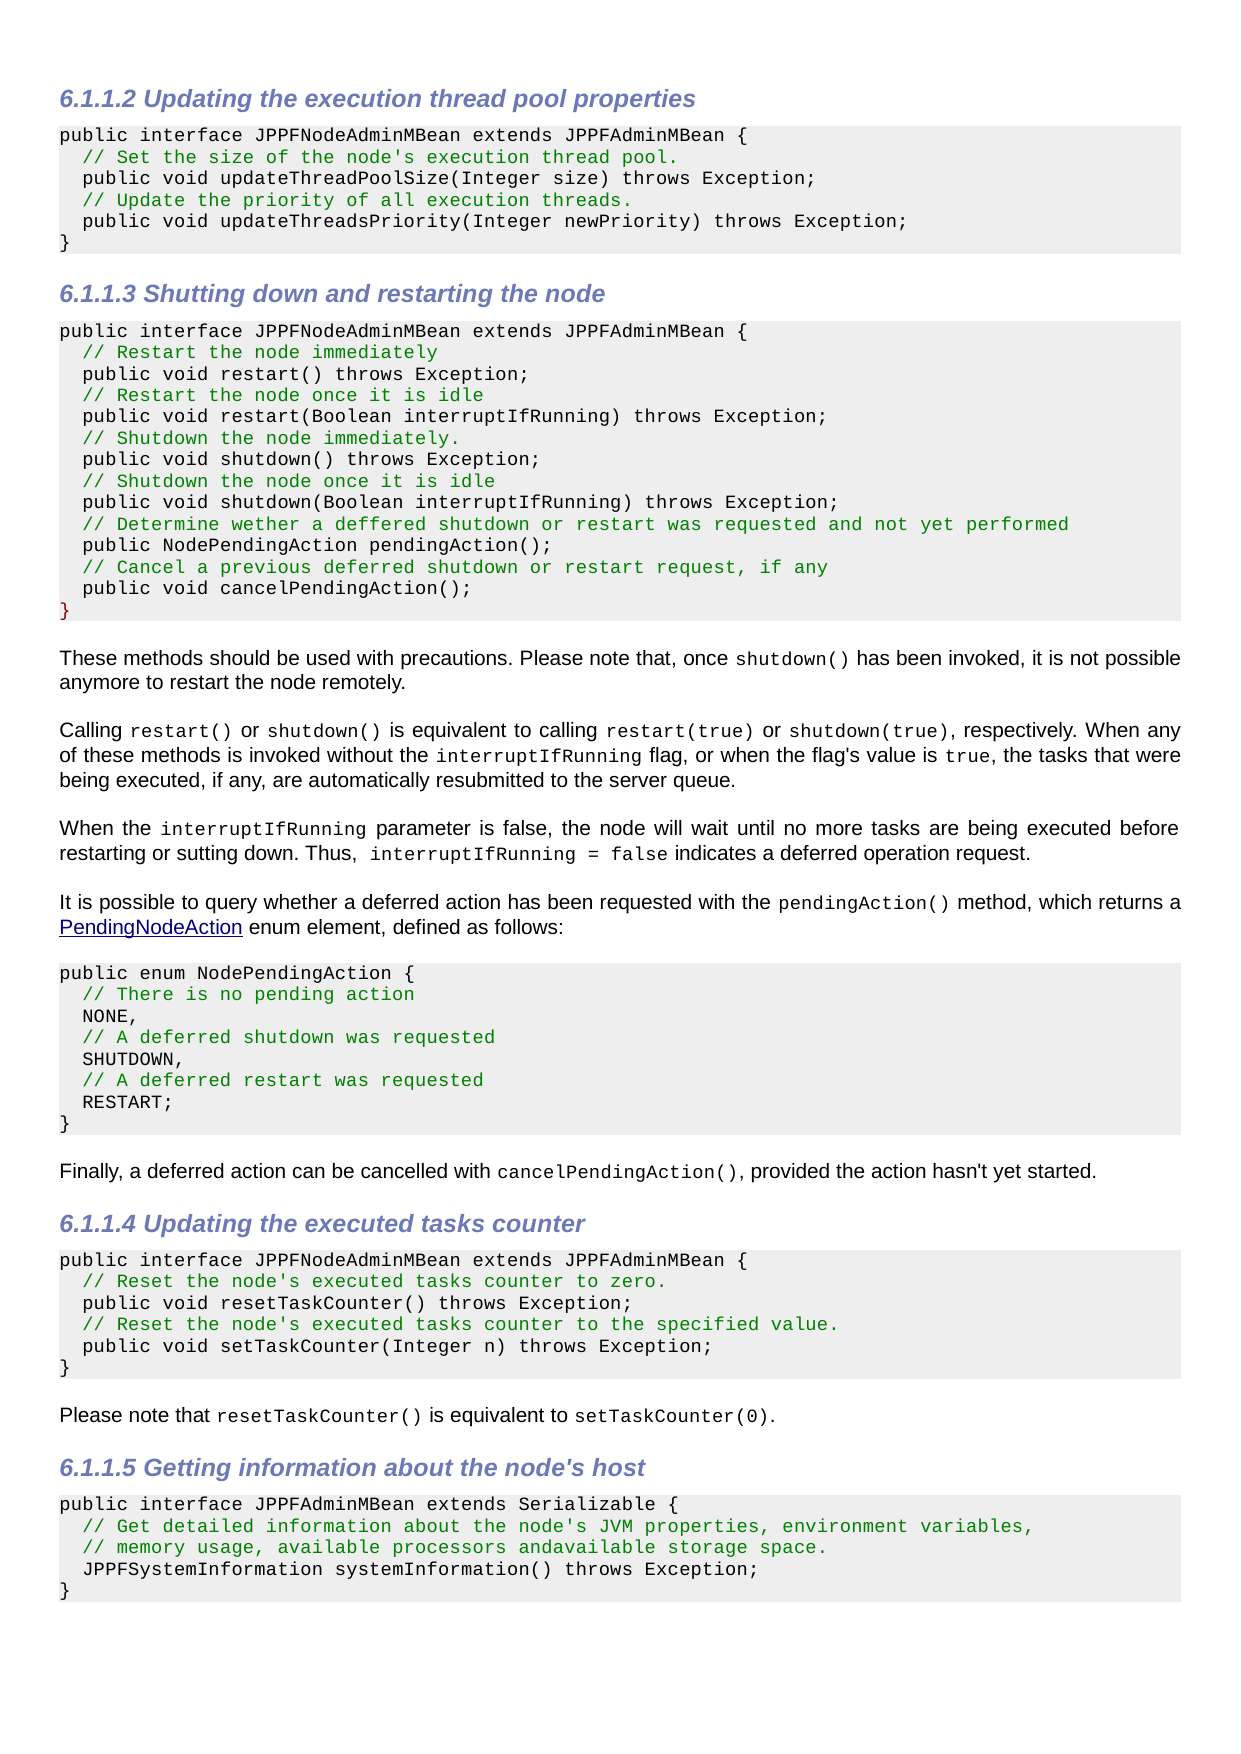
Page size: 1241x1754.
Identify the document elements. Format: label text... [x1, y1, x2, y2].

text When the interruptIfRunning parameter is false, the node will wait until no more tasks are being executed before restarting or sutting down. Thus, interruptIfRunning = false indicates a deferred operation request. [59, 816, 1181, 866]
text // Determine wether a deffered shutdown or restart was requested and not yet performed [59, 514, 1181, 536]
subtitle Getting information about the node's host [59, 1453, 1181, 1482]
text // Restart the node immediately [59, 342, 1181, 364]
text public void cancelPendingAction(); [59, 578, 1181, 600]
text public void shutdown() throws Exception; [59, 450, 1181, 471]
text public interface JPPFNodeAdminMBean extends JPPFAdminMBean { [59, 126, 1181, 147]
text public void updateThreadPoolSize(Integer size) throws Exception; [59, 168, 1181, 190]
text } [59, 233, 1181, 254]
text RESTART; [59, 1092, 1181, 1113]
text public interface JPPFNodeAdminMBean extends JPPFAdminMBean { [59, 1250, 1181, 1272]
text } [59, 600, 1181, 621]
text // Restart the node once it is idle [59, 385, 1181, 407]
text // memory usage, available processors andavailable storage space. [59, 1538, 1181, 1559]
text SHUTDOWN, [59, 1049, 1181, 1071]
text public enum NodePendingAction { [59, 963, 1181, 985]
text These methods should be used with precautions. Please note that, once shutdown() has been invoked, it is not possible anymore to restart the node remotely. [59, 645, 1181, 694]
text // Get detailed information about the node's JVM properties, environment variables, [59, 1516, 1181, 1538]
text // A deferred shutdown was requested [59, 1028, 1181, 1049]
text // There is no pending action [59, 985, 1181, 1006]
text // Set the size of the node's execution thread pool. [59, 147, 1181, 168]
text } [59, 1358, 1181, 1379]
text // Shutdown the node once it is idle [59, 471, 1181, 493]
text public void setTaskCounter(Integer n) throws Exception; [59, 1336, 1181, 1358]
subtitle Updating the execution thread pool properties [59, 84, 1181, 113]
text public interface JPPFNodeAdminMBean extends JPPFAdminMBean { [59, 321, 1181, 342]
text public void restart() throws Exception; [59, 364, 1181, 385]
text // Cancel a previous deferred shutdown or restart request, if any [59, 557, 1181, 578]
text // Update the priority of all execution threads. [59, 190, 1181, 211]
text public interface JPPFAdminMBean extends Serializable { [59, 1495, 1181, 1516]
text public void resetTaskCounter() throws Exception; [59, 1293, 1181, 1315]
subtitle Updating the executed tasks counter [59, 1209, 1181, 1238]
text } [59, 1581, 1181, 1602]
text Please note that resetTaskCounter() is equivalent to setTaskCounter(0). [59, 1403, 1181, 1428]
text It is possible to query whether a deferred action has been requested with the pendingAction() method, which returns a PendingNodeAction enum element, defined as follows: [59, 890, 1181, 939]
text JPPFSystemInformation systemInformation() throws Exception; [59, 1559, 1181, 1581]
text Calling restart() or shutdown() is equivalent to calling restart(true) or shutdown(true), respectively. When any of these methods is invoked without the interruptIfRunning flag, or when the flag's value is true, the tasks that were being executed, if any, are automatically resubmitted to the server queue. [59, 718, 1181, 792]
text Finally, a deferred action can be cancelled with cancelPendingAction(), provided the action hasn't yet started. [59, 1159, 1181, 1184]
text public NodePendingAction pendingAction(); [59, 536, 1181, 557]
text // Shutdown the node immediately. [59, 428, 1181, 450]
text public void shutdown(Boolean interruptIfRunning) throws Exception; [59, 493, 1181, 514]
text public void restart(Boolean interruptIfRunning) throws Exception; [59, 407, 1181, 428]
text // Reset the node's executed tasks counter to the specified value. [59, 1315, 1181, 1336]
text // Reset the node's executed tasks counter to zero. [59, 1272, 1181, 1293]
text public void updateThreadsPriority(Integer newPriority) throws Exception; [59, 211, 1181, 233]
subtitle Shutting down and restarting the node [59, 279, 1181, 308]
text // A deferred restart was requested [59, 1071, 1181, 1092]
text } [59, 1113, 1181, 1135]
text NONE, [59, 1006, 1181, 1028]
